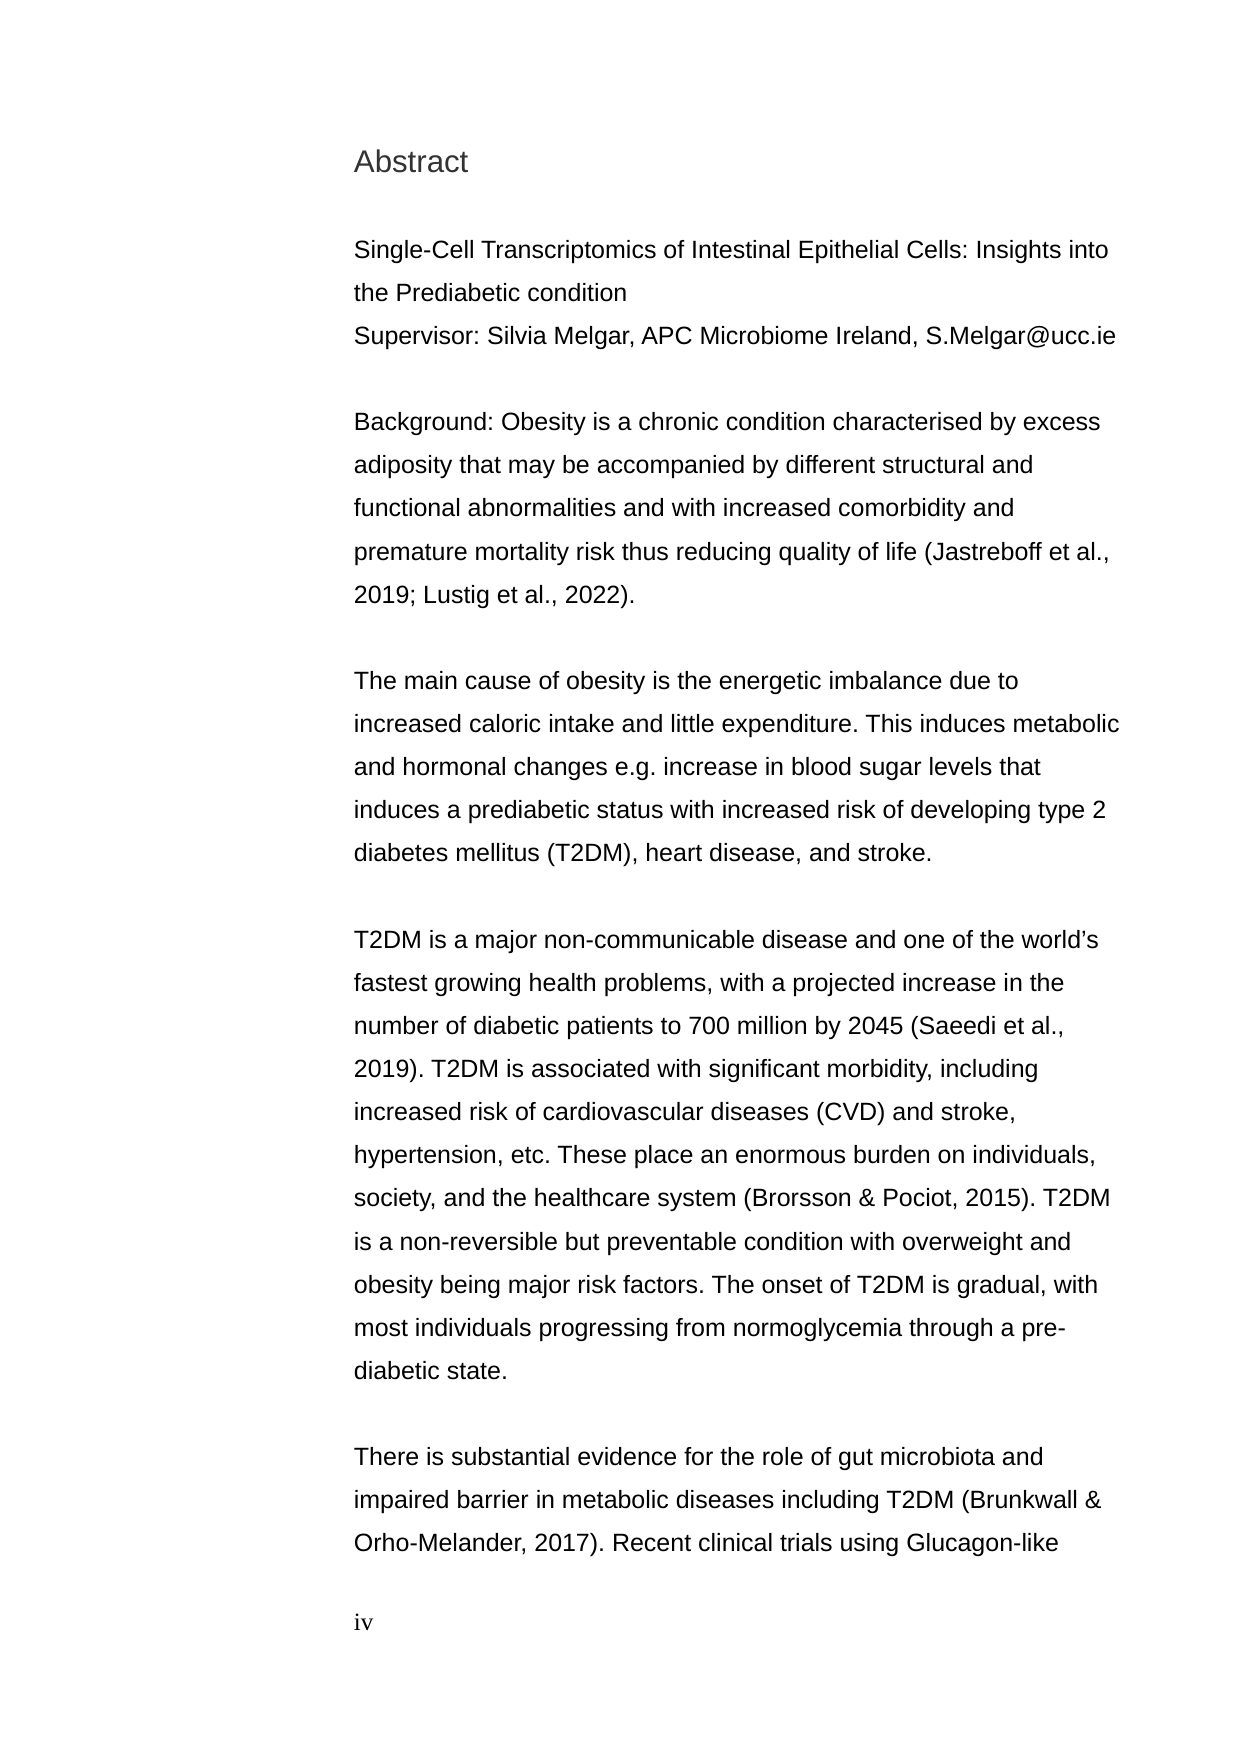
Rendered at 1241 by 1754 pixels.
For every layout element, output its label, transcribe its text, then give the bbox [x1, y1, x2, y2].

text Single-Cell Transcriptomics of Intestinal Epithelial Cells: Insights into the Prediabetic condition [354, 235, 1122, 307]
subtitle Abstract [354, 143, 1122, 179]
text The main cause of obesity is the energetic imbalance due to increased caloric intake and little expenditure. This induces metabolic and hormonal changes e.g. increase in blood sugar levels that induces a prediabetic status with increased risk of developing type 2 diabetes mellitus (T2DM), heart disease, and stroke. [354, 666, 1122, 867]
text There is substantial evidence for the role of gut microbiota and impaired barrier in metabolic diseases including T2DM (Brunkwall & Orho-Melander, 2017). Recent clinical trials using Glucagon-like [354, 1442, 1122, 1557]
text Supervisor: Silvia Melgar, APC Microbiome Ireland, S.Melgar@ucc.ie [354, 321, 1122, 350]
text T2DM is a major non-communicable disease and one of the world’s fastest growing health problems, with a projected increase in the number of diabetic patients to 700 million by 2045 (Saeedi et al., 2019). T2DM is associated with significant morbidity, including increased risk of cardiovascular diseases (CVD) and stroke, hypertension, etc. These place an enormous burden on individuals, society, and the healthcare system (Brorsson & Pociot, 2015). T2DM is a non-reversible but preventable condition with overweight and obesity being major risk factors. The onset of T2DM is gradual, with most individuals progressing from normoglycemia through a pre-diabetic state. [354, 925, 1122, 1385]
text Background: Obesity is a chronic condition characterised by excess adiposity that may be accompanied by different structural and functional abnormalities and with increased comorbidity and premature mortality risk thus reducing quality of life (Jastreboff et al., 2019; Lustig et al., 2022). [354, 407, 1122, 608]
